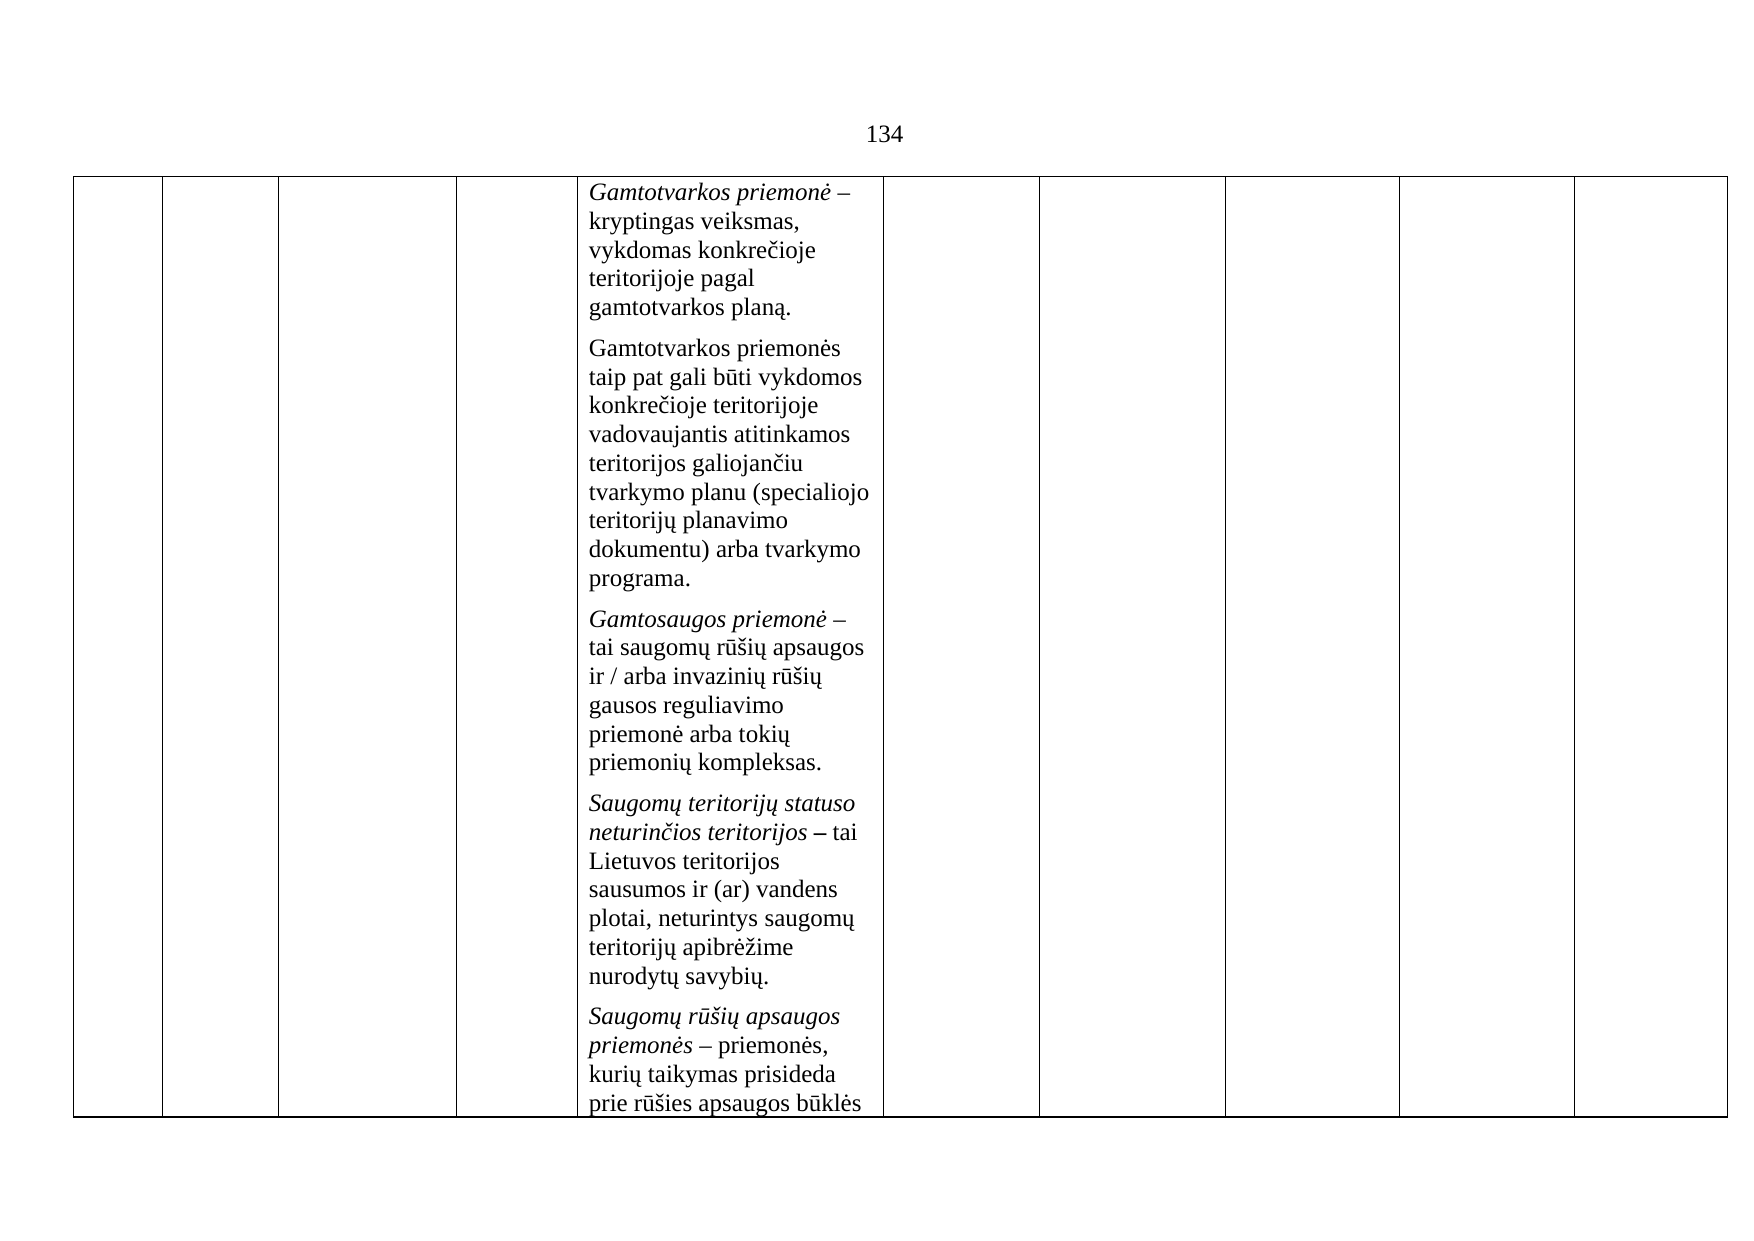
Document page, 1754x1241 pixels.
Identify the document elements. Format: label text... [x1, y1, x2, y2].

table_cell [74, 177, 162, 1116]
table_cell [457, 177, 577, 1116]
table_cell [1040, 177, 1225, 1116]
table_cell Gamtotvarkos priemonė – kryptingas veiksmas, vykdomas konkrečioje teritorijoje pagal gamtotvarkos planą. Gamtotvarkos priemonės taip pat gali būti vykdomos konkrečioje teritorijoje vadovaujantis atitinkamos teritorijos galiojančiu tvarkymo planu (specialiojo teritorijų planavimo dokumentu) arba tvarkymo programa. Gamtosaugos priemonė – tai saugomų rūšių apsaugos ir / arba invazinių rūšių gausos reguliavimo priemonė arba tokių priemonių kompleksas. Saugomų teritorijų statuso neturinčios teritorijos – tai Lietuvos teritorijos sausumos ir (ar) vandens plotai, neturintys saugomų teritorijų apibrėžime nurodytų savybių. Saugomų rūšių apsaugos priemonės – priemonės, kurių taikymas prisideda prie rūšies apsaugos būklės [578, 177, 883, 1116]
table_cell [279, 177, 456, 1116]
table_cell [1226, 177, 1399, 1116]
table_cell [1400, 177, 1574, 1116]
table_cell [163, 177, 278, 1116]
table_cell [1575, 177, 1727, 1116]
table_cell [884, 177, 1039, 1116]
